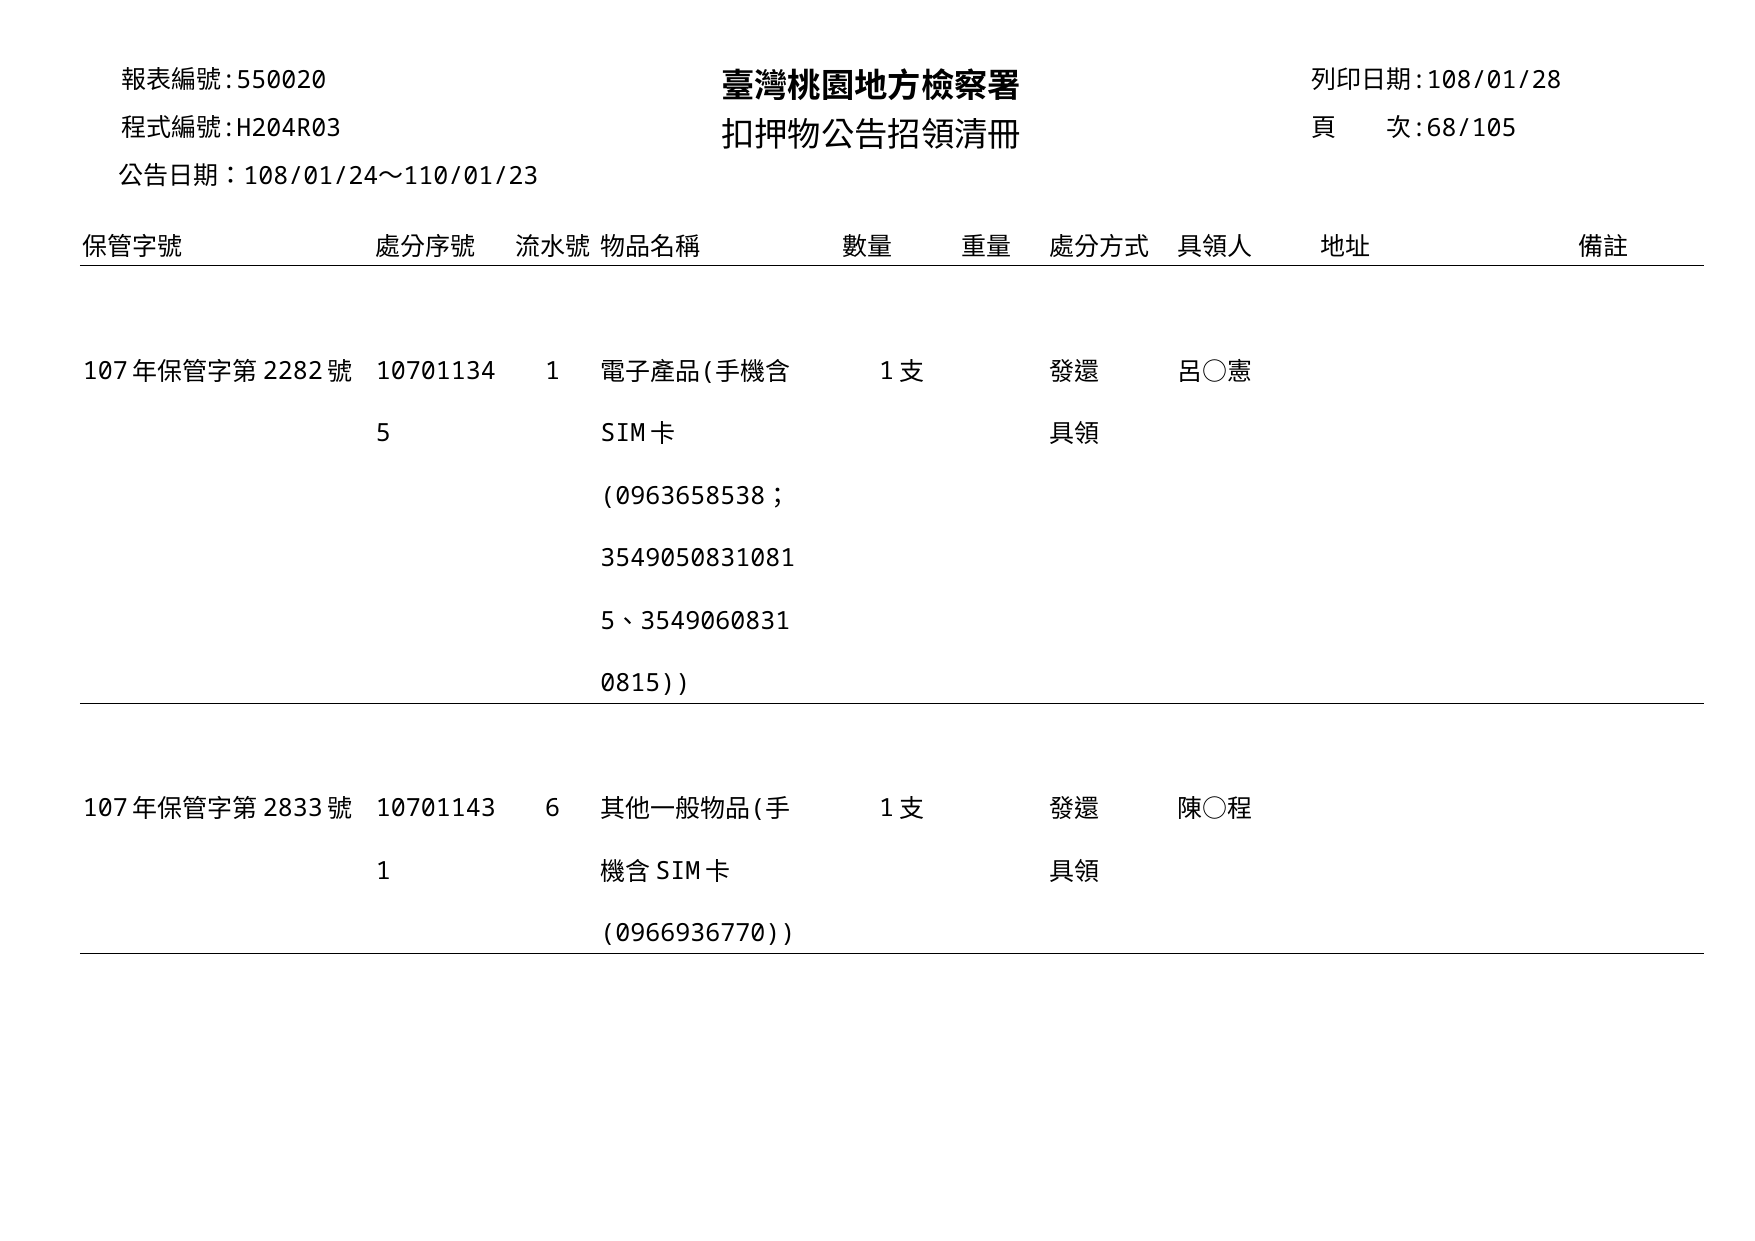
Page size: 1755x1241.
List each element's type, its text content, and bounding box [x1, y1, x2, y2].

table_cell [927, 704, 1046, 953]
table_cell 呂○憲 [1175, 266, 1317, 703]
table_cell 107011345 [373, 266, 507, 703]
table_cell 1支 [808, 704, 927, 953]
table_header 處分方式 [1046, 203, 1175, 265]
table_cell 陳○程 [1175, 704, 1317, 953]
table_cell 107年保管字第2282號 [80, 266, 373, 703]
table_cell [927, 266, 1046, 703]
table_cell [1317, 266, 1575, 703]
table_cell [1575, 704, 1704, 953]
table_cell 107011431 [373, 704, 507, 953]
table_header 物品名稱 [597, 203, 807, 265]
table_cell 電子產品(手機含SIM卡(0963658538；35490508310815、35490608310815)) [597, 266, 807, 703]
table_header 地址 [1317, 203, 1575, 265]
table_header 數量 [808, 203, 927, 265]
table_header 重量 [927, 203, 1046, 265]
table_header 流水號 [507, 203, 597, 265]
table_header 具領人 [1175, 203, 1317, 265]
table_cell 1支 [808, 266, 927, 703]
table_cell 107年保管字第2833號 [80, 704, 373, 953]
table_cell 發還 具領 [1046, 266, 1175, 703]
table_cell 發還 具領 [1046, 704, 1175, 953]
table_cell [1317, 704, 1575, 953]
table_header 備註 [1575, 203, 1704, 265]
table_cell 1 [507, 266, 597, 703]
table_header 保管字號 [80, 203, 373, 265]
table_header 處分序號 [373, 203, 507, 265]
table_cell 其他一般物品(手機含SIM卡(0966936770)) [597, 704, 807, 953]
table_cell [1575, 266, 1704, 703]
table_cell 6 [507, 704, 597, 953]
